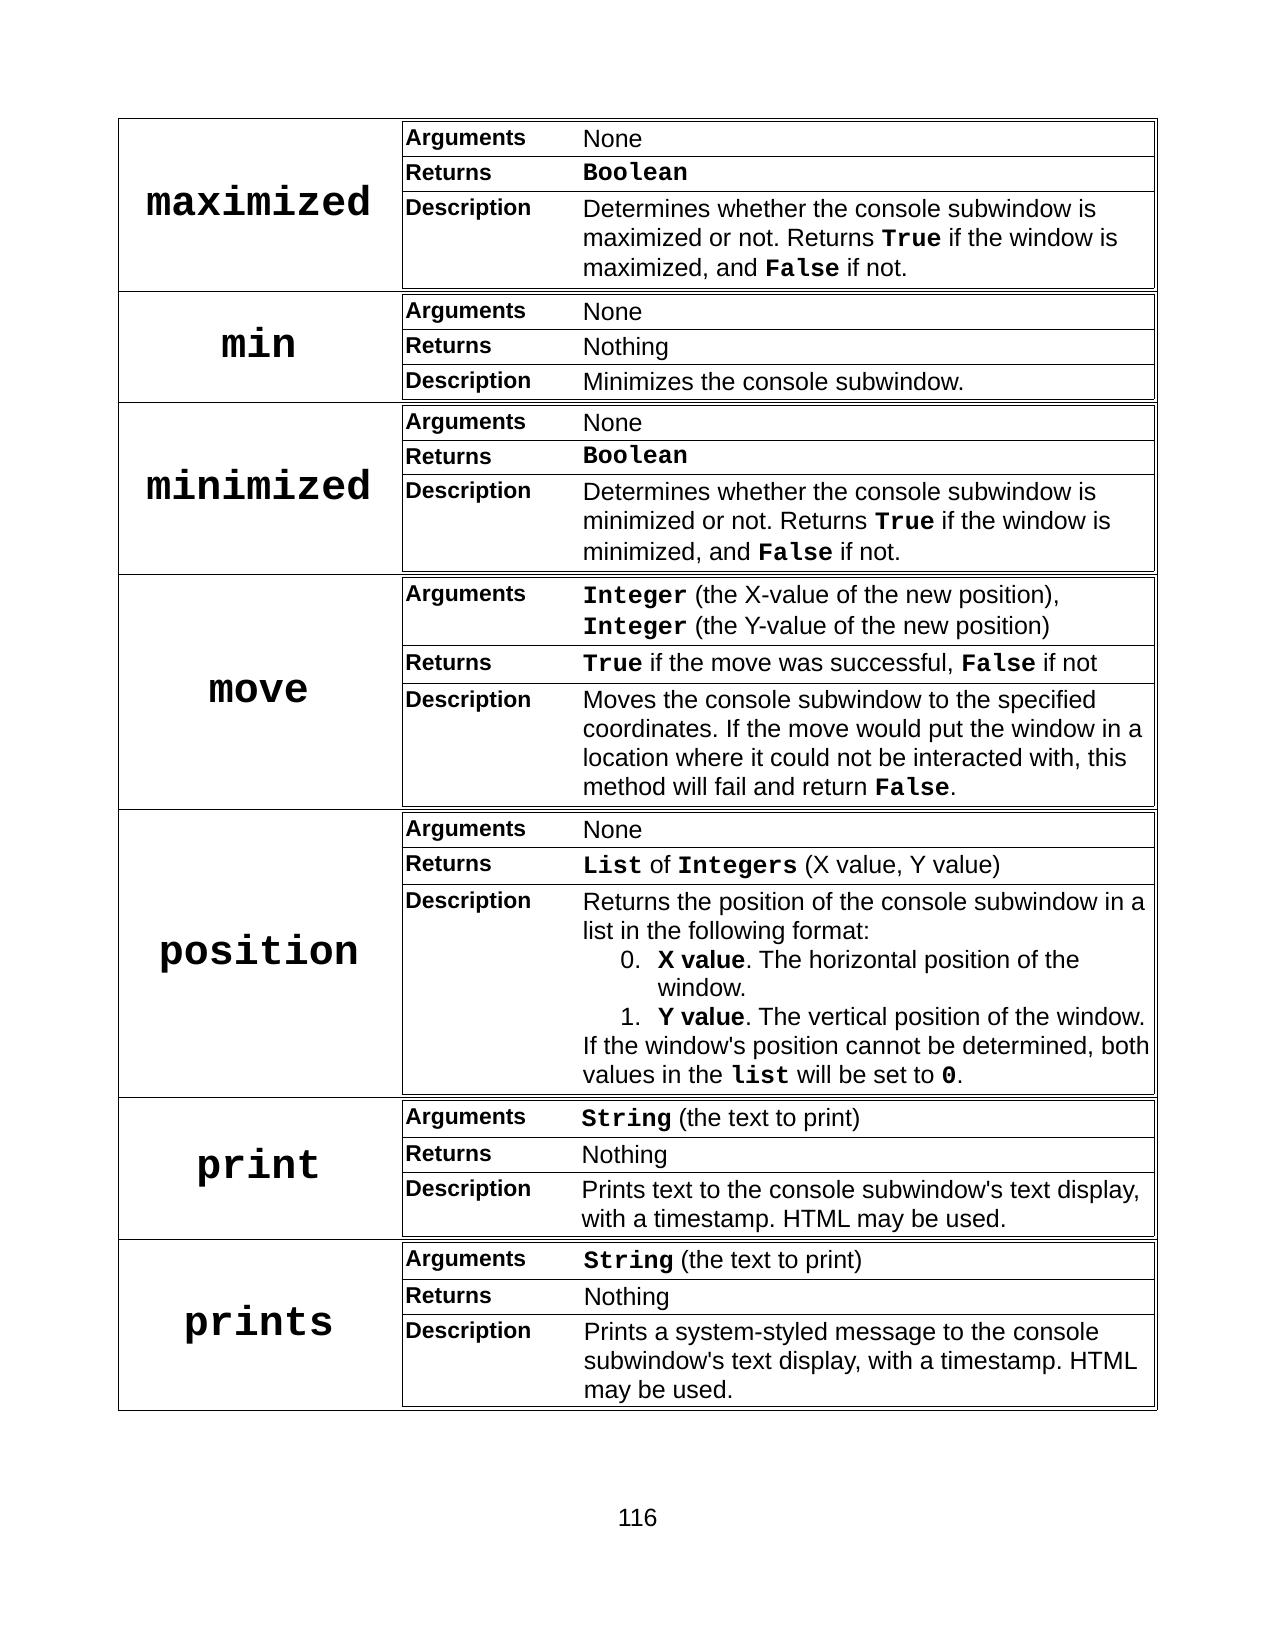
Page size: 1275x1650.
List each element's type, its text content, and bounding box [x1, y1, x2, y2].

table_cell [399, 575, 1157, 809]
table_cell Returns [403, 848, 580, 884]
table_header Arguments [403, 1243, 581, 1279]
table_cell minimized [119, 403, 399, 574]
table_header Arguments [403, 122, 579, 156]
table_cell [399, 810, 1157, 1097]
table_cell maximized [119, 119, 399, 291]
table_cell [399, 403, 1157, 574]
table_cell Returns the position of the console subwindow in a list in the following format: X value. The horizontal position of the window. Y value. The vertical position of the window. If the window's position cannot be determined, both values in the list will be set to 0. [580, 885, 1154, 1094]
table_cell Returns [403, 441, 580, 474]
table_header Arguments [403, 406, 580, 440]
table_cell position [119, 810, 399, 1097]
table_cell Boolean [580, 157, 1154, 191]
table_cell Description [403, 885, 580, 1094]
table_cell min [119, 292, 399, 402]
table_header Arguments [403, 1101, 578, 1137]
table_cell Returns [403, 646, 580, 682]
table_cell True if the move was successful, False if not [580, 646, 1154, 682]
table_cell Description [403, 365, 580, 398]
table_cell Nothing [581, 1280, 1154, 1314]
table_cell Returns [403, 157, 579, 191]
table_cell List of Integers (X value, Y value) [580, 848, 1154, 884]
table_cell Returns [403, 1138, 578, 1172]
table_header Arguments [403, 578, 580, 645]
table_cell Description [403, 192, 579, 287]
table_cell Boolean [580, 441, 1154, 474]
table_cell Determines whether the console subwindow is minimized or not. Returns True if the window is minimized, and False if not. [580, 475, 1154, 571]
table_cell [399, 1098, 1157, 1239]
table_cell Description [403, 684, 580, 806]
table_cell print [119, 1098, 399, 1239]
table_cell Prints a system-styled message to the console subwindow's text display, with a timestamp. HTML may be used. [581, 1315, 1154, 1406]
table_cell Returns [403, 1280, 581, 1314]
table_cell prints [119, 1240, 399, 1409]
table_header String (the text to print) [581, 1243, 1154, 1279]
table_cell move [119, 575, 399, 809]
table_cell Prints text to the console subwindow's text display, with a timestamp. HTML may be used. [578, 1173, 1154, 1236]
table_cell [399, 292, 1157, 402]
table_header Arguments [403, 295, 580, 329]
table_header None [580, 122, 1154, 156]
table_cell Minimizes the console subwindow. [580, 365, 1154, 398]
table_cell Description [403, 475, 580, 571]
table_cell Moves the console subwindow to the specified coordinates. If the move would put the window in a location where it could not be interacted with, this method will fail and return False. [580, 684, 1154, 806]
table_header Integer (the X-value of the new position), Integer (the Y-value of the new position) [580, 578, 1154, 645]
table_header Arguments [403, 813, 580, 847]
table_cell Returns [403, 330, 580, 363]
table_cell [399, 1240, 1157, 1409]
table_cell Nothing [580, 330, 1154, 363]
table_cell Determines whether the console subwindow is maximized or not. Returns True if the window is maximized, and False if not. [580, 192, 1154, 287]
table_header None [580, 406, 1154, 440]
table_cell Nothing [578, 1138, 1154, 1172]
table_header None [580, 295, 1154, 329]
table_cell Description [403, 1315, 581, 1406]
table_cell Description [403, 1173, 578, 1236]
table_header String (the text to print) [578, 1101, 1154, 1137]
table_header None [580, 813, 1154, 847]
table_cell [399, 119, 1157, 291]
